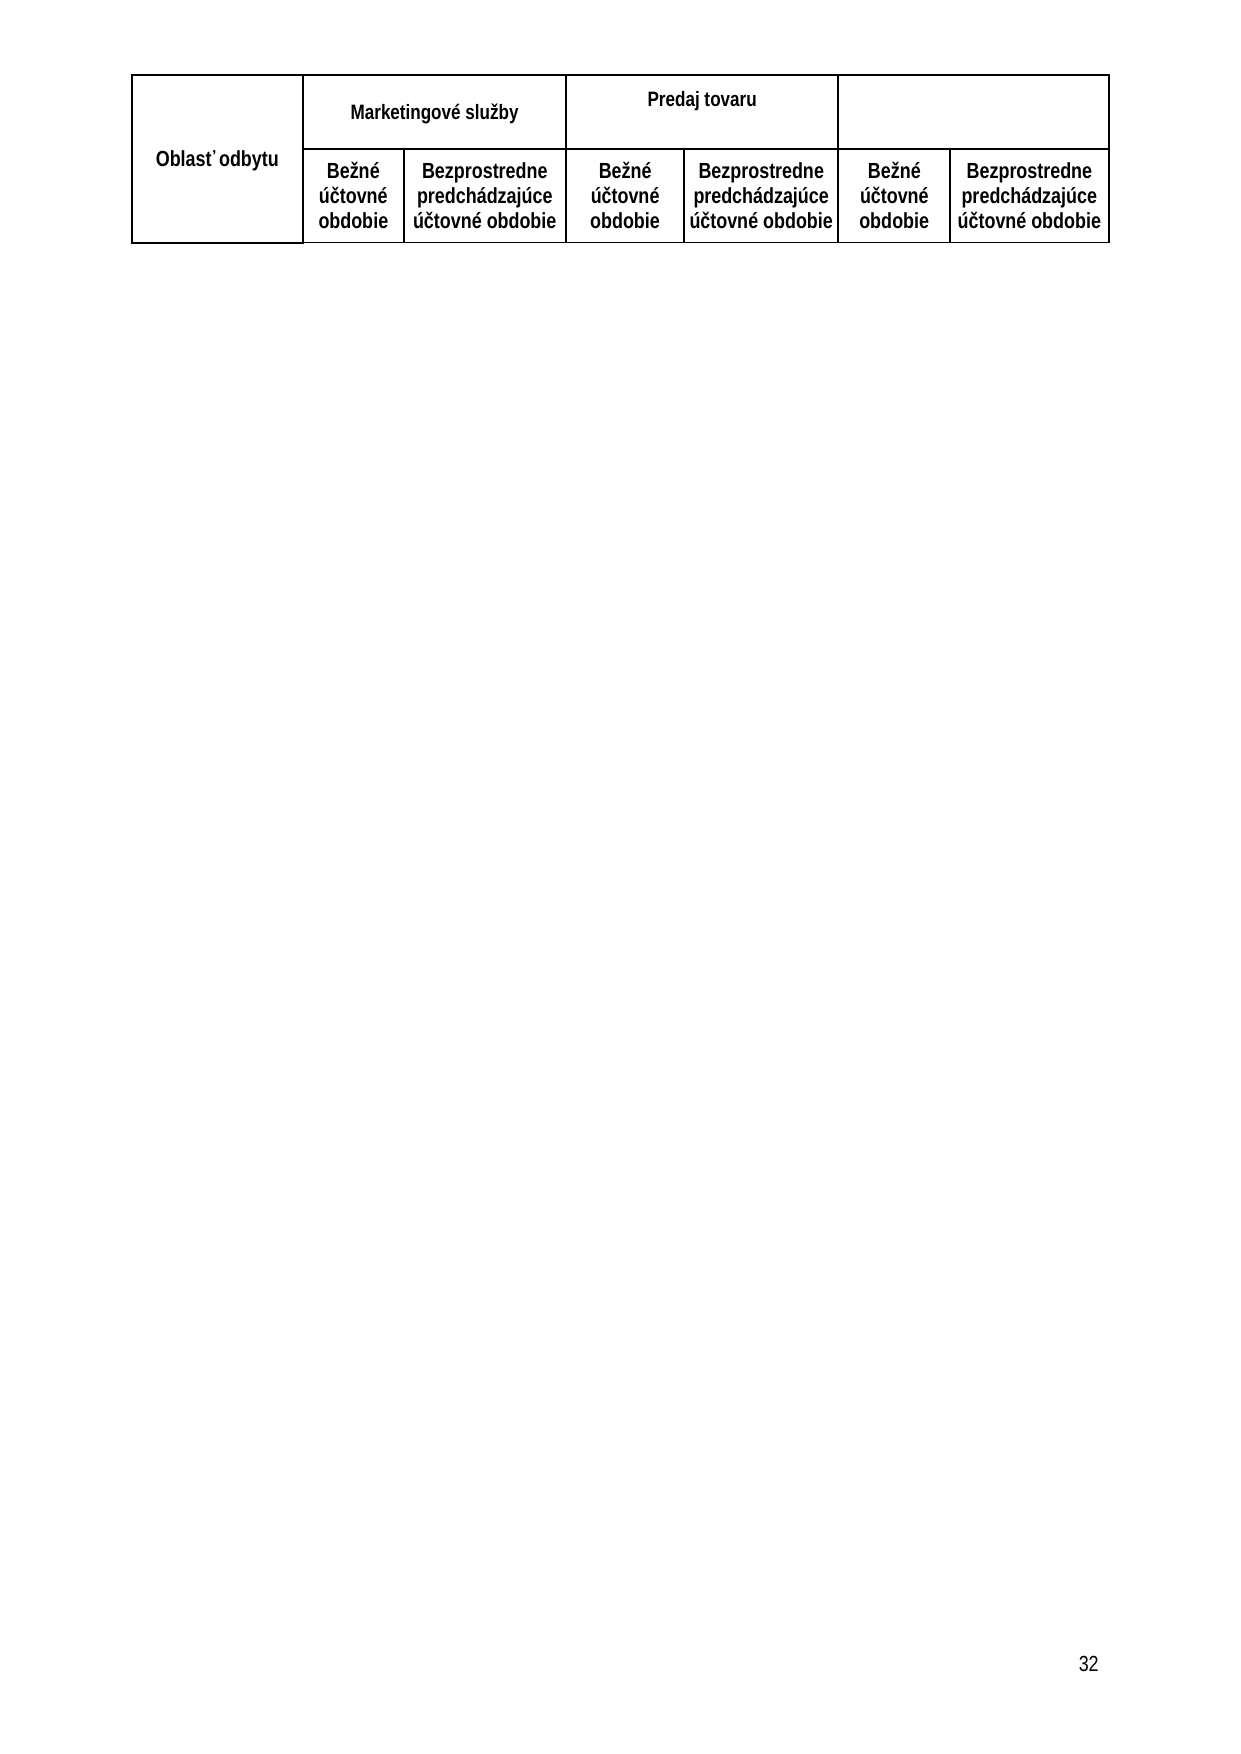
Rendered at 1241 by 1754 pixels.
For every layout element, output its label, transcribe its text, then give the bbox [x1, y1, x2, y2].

table_cell Bežné účtovné obdobie [839, 150, 949, 242]
table_header [839, 76, 1108, 148]
table_cell Bezprostredne predchádzajúce účtovné obdobie [951, 150, 1108, 242]
table_cell Bezprostredne predchádzajúce účtovné obdobie [405, 150, 565, 242]
table_header Marketingové služby [304, 76, 565, 148]
table_header Predaj tovaru [567, 76, 837, 148]
table_cell Bezprostredne predchádzajúce účtovné obdobie [685, 150, 837, 242]
table_header Oblasť odbytu [133, 76, 302, 242]
table_cell Bežné účtovné obdobie [567, 150, 683, 242]
table_cell Bežné účtovné obdobie [304, 150, 403, 242]
